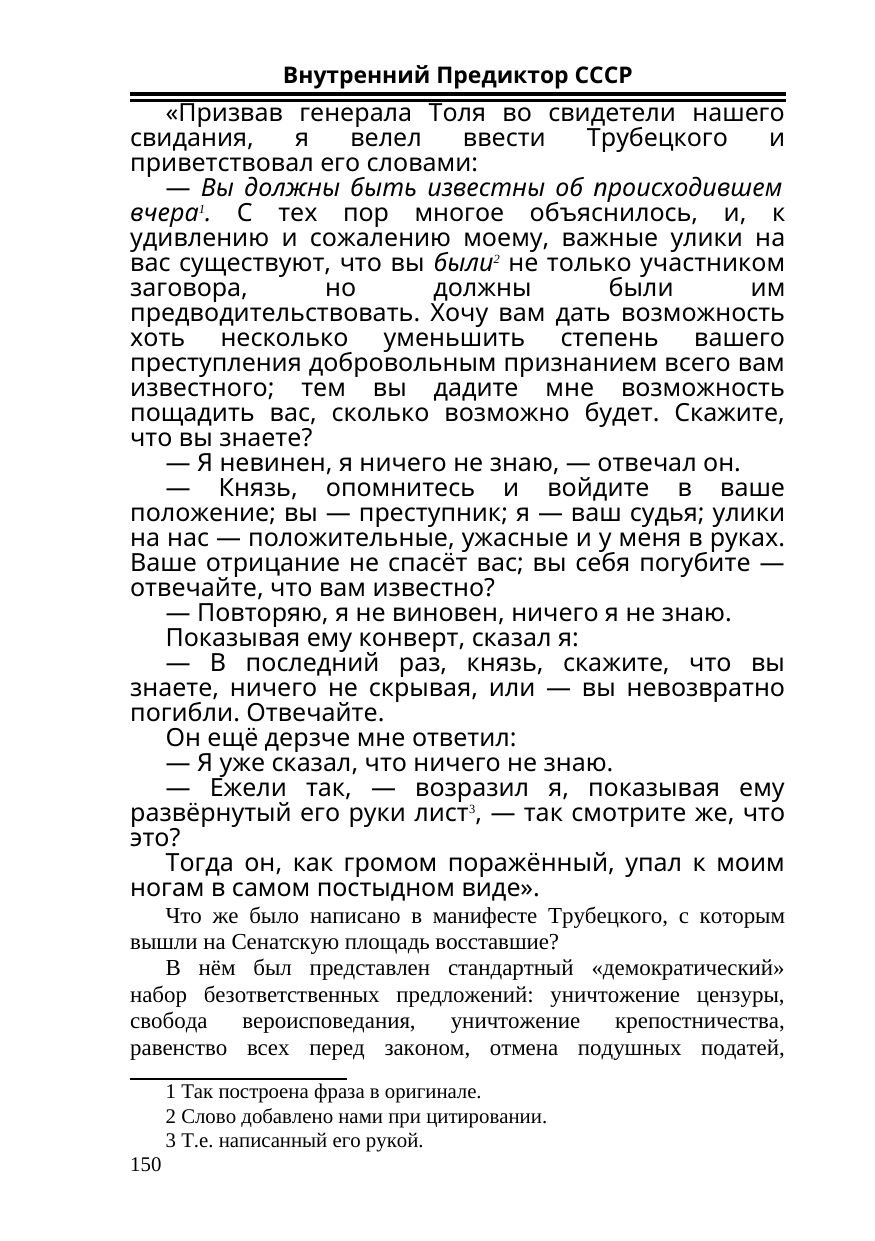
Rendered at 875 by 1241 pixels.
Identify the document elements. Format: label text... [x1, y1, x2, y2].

text — Князь, опомнитесь и войдите в ваше положение; вы — преступник; я — ваш судья; улики на нас — положительные, ужасные и у меня в руках. Ваше отрицание не спасёт вас; вы себя погубите — отвечайте, что вам известно? [130, 477, 786, 602]
text — В последний раз, князь, скажите, что вы знаете, ничего не скрывая, или — вы невозвратно погибли. Отвечайте. [130, 652, 786, 727]
text Так построена фраза в оригинале. [130, 1079, 786, 1103]
text — Вы должны быть известны об происходившем вчера. С тех пор многое объяснилось, и, к удивлению и сожалению моему, важные улики на вас существуют, что вы были не только участником заговора, но должны были им предводительствовать. Хочу вам дать возможность хоть несколько уменьшить степень вашего преступления добровольным признанием всего вам известного; тем вы дадите мне возможность пощадить вас, сколько возможно будет. Скажите, что вы знаете? [130, 177, 786, 452]
text Т.е. написанный его рукой. [130, 1128, 786, 1152]
text В нём был представлен стандартный «демократический» набор безответственных предложений: уничтожение цензуры, свобода вероисповедания, уничтожение крепостничества, равенство всех перед законом, отмена подушных податей, [130, 954, 786, 1060]
text Тогда он, как громом поражённый, упал к моим ногам в самом постыдном виде». [130, 852, 786, 902]
text «Призвав генерала Толя во свидетели нашего свидания, я велел ввести Трубецкого и приветствовал его словами: [130, 102, 786, 177]
text — Я невинен, я ничего не знаю, — отвечал он. [130, 452, 786, 477]
text Показывая ему конверт, сказал я: [130, 627, 786, 652]
text — Я уже сказал, что ничего не знаю. [130, 752, 786, 777]
text — Повторяю, я не виновен, ничего я не знаю. [130, 602, 786, 627]
text — Ежели так, — возразил я, показывая ему развёрнутый его руки лист, — так смотрите же, что это? [130, 777, 786, 852]
text Слово добавлено нами при цитировании. [130, 1103, 786, 1128]
text Он ещё дерзче мне ответил: [130, 727, 786, 752]
text Что же было написано в манифесте Трубецкого, с которым вышли на Сенатскую площадь восставшие? [130, 902, 786, 954]
